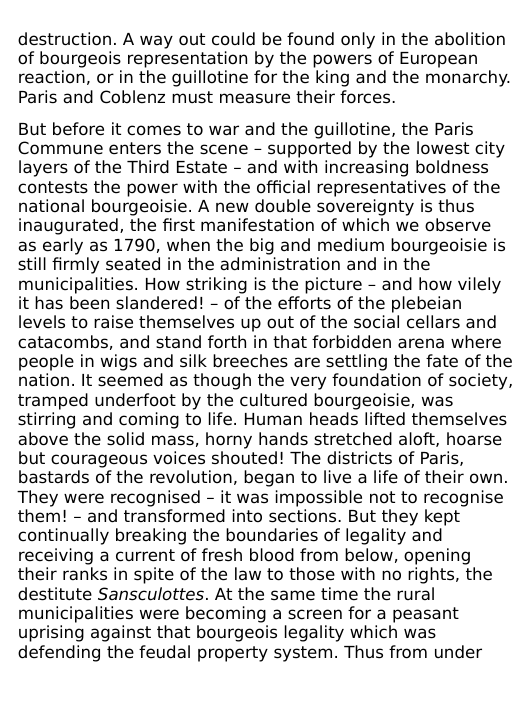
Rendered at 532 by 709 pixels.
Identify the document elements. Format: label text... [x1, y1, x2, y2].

text destruction. A way out could be found only in the abolition of bourgeois representation by the powers of European reaction, or in the guillotine for the king and the monarchy. Paris and Coblenz must measure their forces. [18, 29, 514, 107]
text But before it comes to war and the guillotine, the Paris Commune enters the scene – supported by the lowest city layers of the Third Estate – and with increasing boldness contests the power with the official representatives of the national bourgeoisie. A new double sovereignty is thus inaugurated, the first manifestation of which we observe as early as 1790, when the big and medium bourgeoisie is still firmly seated in the administration and in the municipalities. How striking is the picture – and how vilely it has been slandered! – of the efforts of the plebeian levels to raise themselves up out of the social cellars and catacombs, and stand forth in that forbidden arena where people in wigs and silk breeches are settling the fate of the nation. It seemed as though the very foundation of society, tramped underfoot by the cultured bourgeoisie, was stirring and coming to life. Human heads lifted themselves above the solid mass, horny hands stretched aloft, hoarse but courageous voices shouted! The districts of Paris, bastards of the revolution, began to live a life of their own. They were recognised – it was impossible not to recognise them! – and transformed into sections. But they kept continually breaking the boundaries of legality and receiving a current of fresh blood from below, opening their ranks in spite of the law to those with no rights, the destitute Sansculottes. At the same time the rural municipalities were becoming a screen for a peasant uprising against that bourgeois legality which was defending the feudal property system. Thus from under [18, 119, 514, 662]
